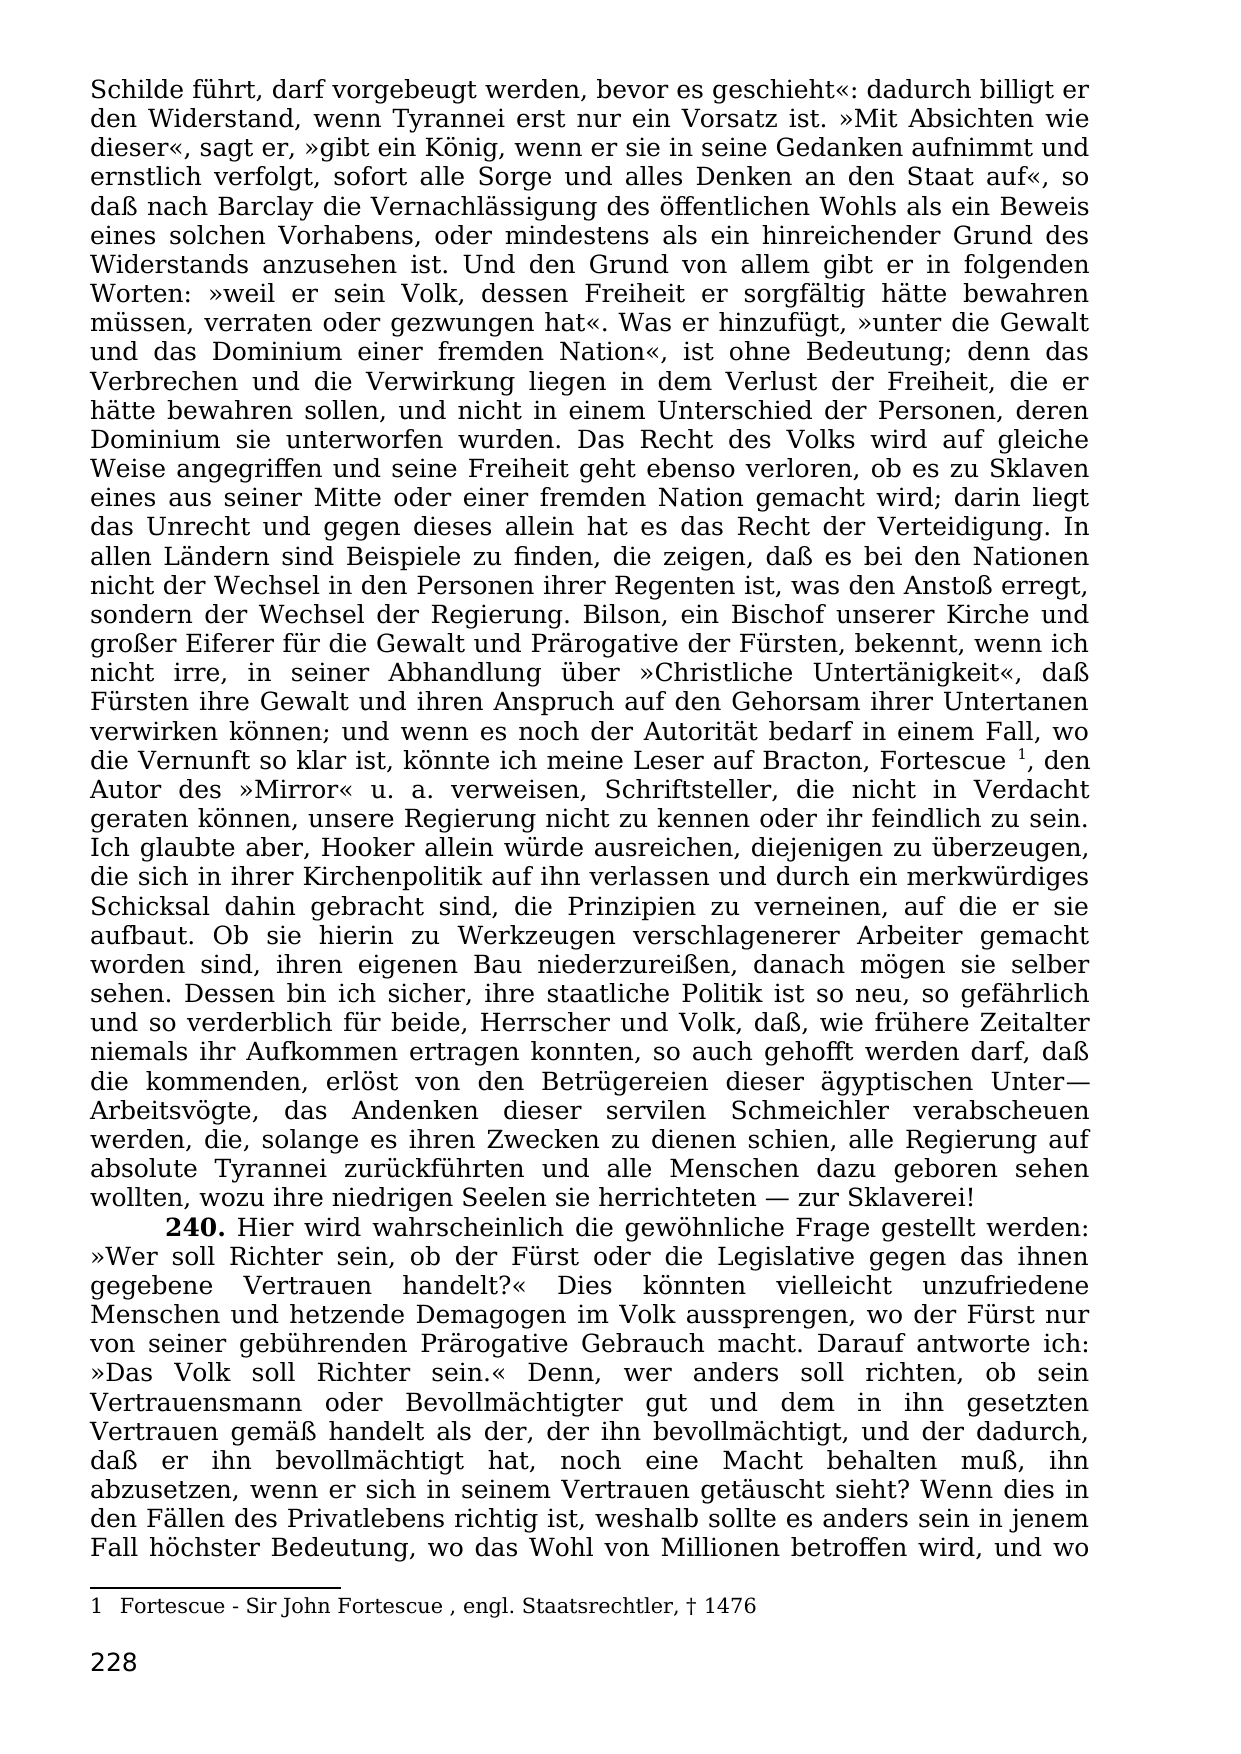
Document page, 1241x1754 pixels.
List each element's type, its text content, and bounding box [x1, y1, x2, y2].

text 240. Hier wird wahrscheinlich die gewöhnliche Frage gestellt werden: »Wer soll Richter sein, ob der Fürst oder die Legislative gegen das ihnen gegebene Vertrauen handelt?« Dies könnten vielleicht unzufriedene Menschen und hetzende Demagogen im Volk aussprengen, wo der Fürst nur von seiner gebührenden Prärogative Gebrauch macht. Darauf antworte ich: »Das Volk soll Richter sein.« Denn, wer anders soll richten, ob sein Vertrauensmann oder Bevollmächtigter gut und dem in ihn gesetzten Vertrauen gemäß handelt als der, der ihn bevollmächtigt, und der dadurch, daß er ihn bevollmächtigt hat, noch eine Macht behalten muß, ihn abzusetzen, wenn er sich in seinem Vertrauen getäuscht sieht? Wenn dies in den Fällen des Privatlebens richtig ist, weshalb sollte es anders sein in jenem Fall höchster Bedeutung, wo das Wohl von Millionen betroffen wird, und wo [90, 1212, 1091, 1563]
text Schilde führt, darf vorgebeugt werden, bevor es geschieht«: dadurch billigt er den Widerstand, wenn Tyrannei erst nur ein Vorsatz ist. »Mit Absichten wie dieser«, sagt er, »gibt ein König, wenn er sie in seine Gedanken aufnimmt und ernstlich verfolgt, sofort alle Sorge und alles Denken an den Staat auf«, so daß nach Barclay die Vernachlässigung des öffentlichen Wohls als ein Beweis eines solchen Vorhabens, oder mindestens als ein hinreichender Grund des Widerstands anzusehen ist. Und den Grund von allem gibt er in folgenden Worten: »weil er sein Volk, dessen Freiheit er sorgfältig hätte bewahren müssen, verraten oder gezwungen hat«. Was er hinzufügt, »unter die Gewalt und das Dominium einer fremden Nation«, ist ohne Bedeutung; denn das Verbrechen und die Verwirkung liegen in dem Verlust der Freiheit, die er hätte bewahren sollen, und nicht in einem Unterschied der Personen, deren Dominium sie unterworfen wurden. Das Recht des Volks wird auf gleiche Weise angegriffen und seine Freiheit geht ebenso verloren, ob es zu Sklaven eines aus seiner Mitte oder einer fremden Nation gemacht wird; darin liegt das Unrecht und gegen dieses allein hat es das Recht der Verteidigung. In allen Ländern sind Beispiele zu finden, die zeigen, daß es bei den Nationen nicht der Wechsel in den Personen ihrer Regenten ist, was den Anstoß erregt, sondern der Wechsel der Regierung. Bilson, ein Bischof unserer Kirche und großer Eiferer für die Gewalt und Prärogative der Fürsten, bekennt, wenn ich nicht irre, in seiner Abhandlung über »Christliche Untertänigkeit«, daß Fürsten ihre Gewalt und ihren Anspruch auf den Gehorsam ihrer Untertanen verwirken können; und wenn es noch der Autorität bedarf in einem Fall, wo die Vernunft so klar ist, könnte ich meine Leser auf Bracton, Fortescue , den Autor des »Mirror« u. a. verweisen, Schriftsteller, die nicht in Verdacht geraten können, unsere Regierung nicht zu kennen oder ihr feindlich zu sein. Ich glaubte aber, Hooker allein würde ausreichen, diejenigen zu überzeugen, die sich in ihrer Kirchenpolitik auf ihn verlassen und durch ein merkwürdiges Schicksal dahin gebracht sind, die Prinzipien zu verneinen, auf die er sie aufbaut. Ob sie hierin zu Werkzeugen verschlagenerer Arbeiter gemacht worden sind, ihren eigenen Bau niederzureißen, danach mögen sie selber sehen. Dessen bin ich sicher, ihre staatliche Politik ist so neu, so gefährlich und so verderblich für beide, Herrscher und Volk, daß, wie frühere Zeitalter niemals ihr Aufkommen ertragen konnten, so auch gehofft werden darf, daß die kommenden, erlöst von den Betrügereien dieser ägyptischen Unter—Arbeitsvögte, das Andenken dieser servilen Schmeichler verabscheuen werden, die, solange es ihren Zwecken zu dienen schien, alle Regierung auf absolute Tyrannei zurückführten und alle Menschen dazu geboren sehen wollten, wozu ihre niedrigen Seelen sie herrichteten — zur Sklaverei! [90, 75, 1091, 1212]
text Fortescue - Sir John Fortescue , engl. Staatsrechtler, † 1476 [90, 1594, 1091, 1618]
